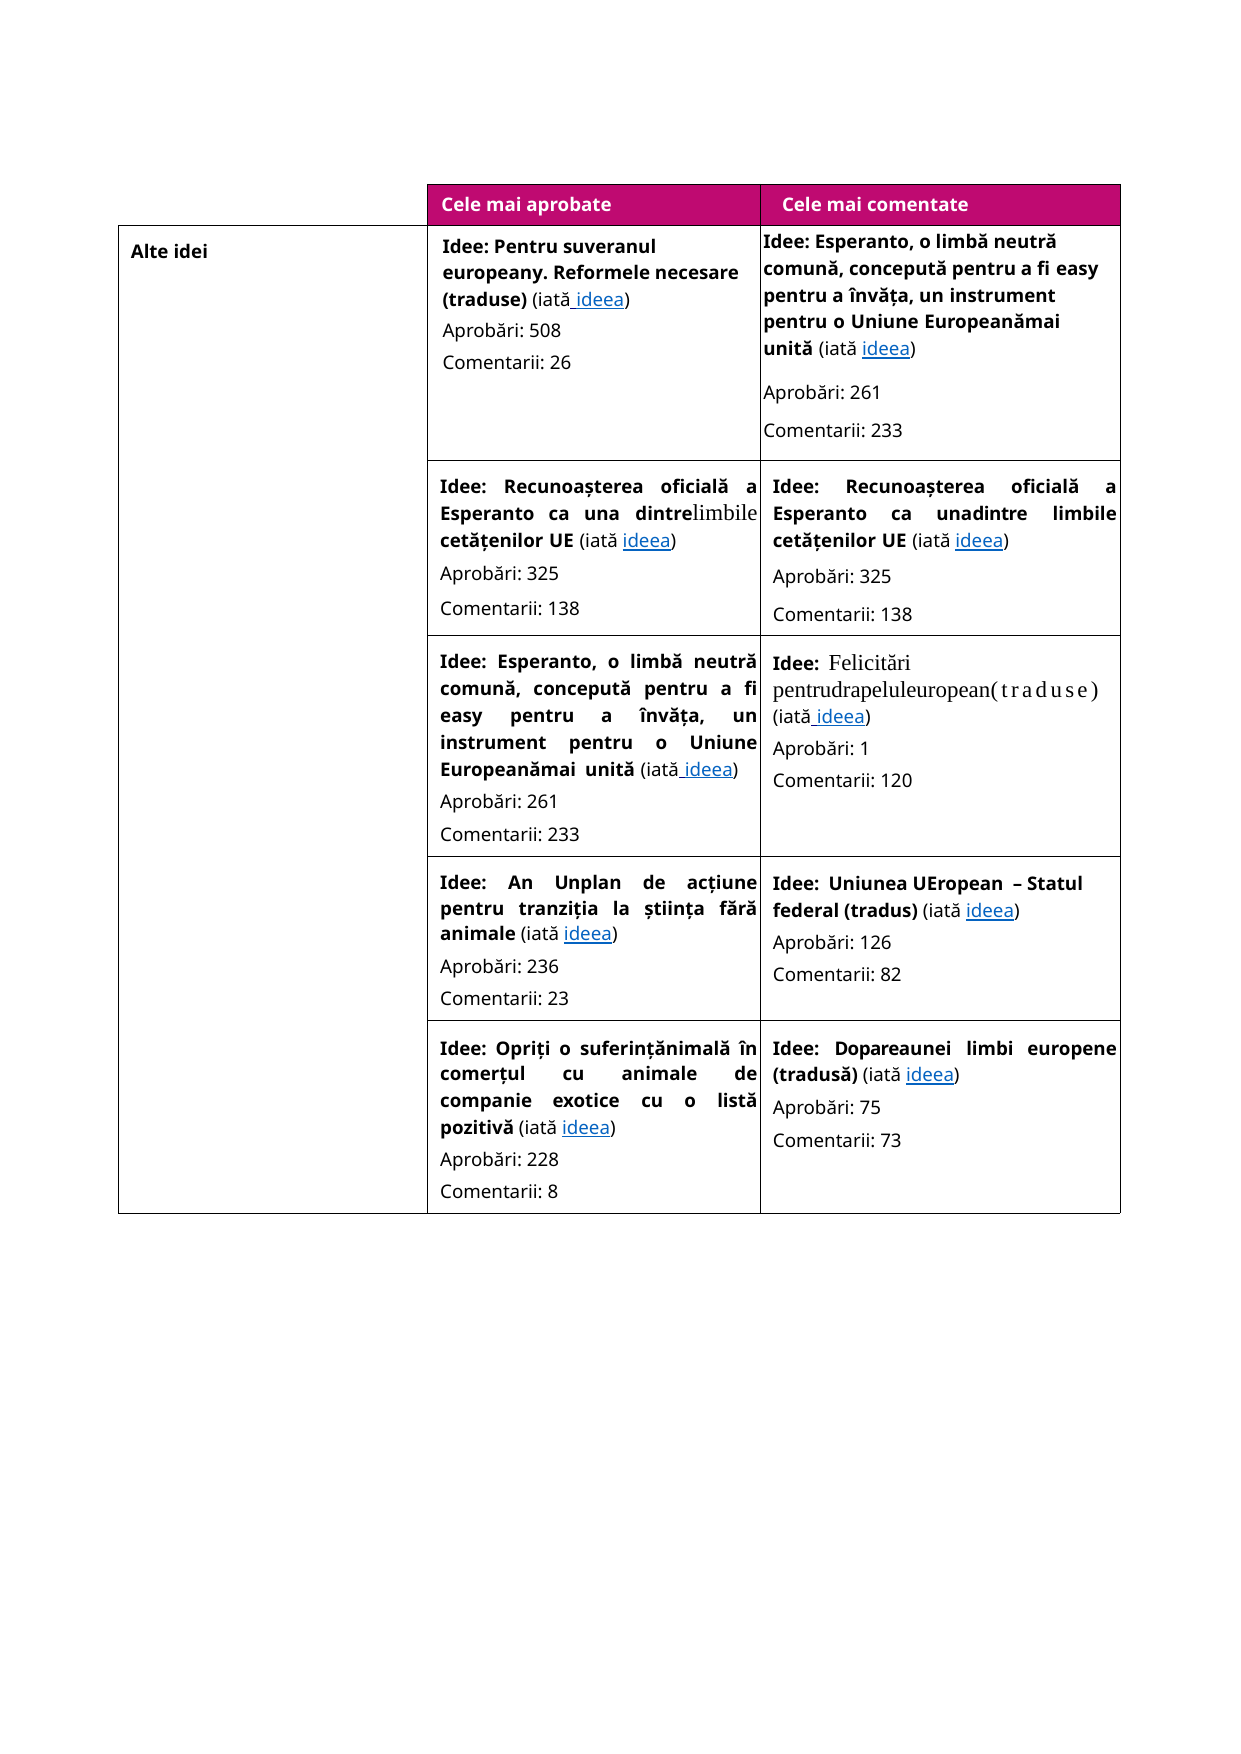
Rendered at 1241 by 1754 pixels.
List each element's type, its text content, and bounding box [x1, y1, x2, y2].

table_cell Idee: Recunoașterea oficială a Esperanto ca una dintrelimbile cetățenilor UE (iată ideea) Aprobări: 325 Comentarii: 138 [428, 461, 760, 635]
table_cell Idee: Recunoașterea oficială a Esperanto ca unadintre limbile cetățenilor UE (iată ideea) Aprobări: 325 Comentarii: 138 [761, 461, 1120, 635]
table_header [118, 184, 427, 225]
table_header Cele mai comentate [782, 185, 1094, 225]
table_header [747, 185, 760, 225]
table_header [1094, 185, 1120, 225]
table_header [428, 185, 441, 225]
table_cell Idee: Esperanto, o limbă neutră comună, concepută pentru a fi easy pentru a învăța, un instrument pentru o Uniune Europeanămai unită (iată ideea) Aprobări: 261 Comentarii: 233 [761, 226, 1120, 460]
table_cell Idee: Pentru suveranul europeany. Reformele necesare (traduse) (iată ideea) Aprobări: 508 Comentarii: 26 [428, 226, 760, 460]
table_cell Idee: Uniunea UEropean – Statul federal (tradus) (iată ideea) Aprobări: 126 Comentarii: 82 [761, 857, 1120, 1020]
table_header Cele mai aprobate [441, 185, 747, 225]
table_cell Idee: Dopareaunei limbi europene (tradusă) (iată ideea) Aprobări: 75 Comentarii: 73 [761, 1021, 1120, 1212]
table_cell Idee: Esperanto, o limbă neutră comună, concepută pentru a fi easy pentru a învăța, un instrument pentru o Uniune Europeanămai unită (iată ideea) Aprobări: 261 Comentarii: 233 [428, 636, 760, 856]
table_cell Alte idei [119, 226, 427, 1212]
table_cell Idee: Opriți o suferințănimală în comerțul cu animale de companie exotice cu o listă pozitivă (iată ideea) Aprobări: 228 Comentarii: 8 [428, 1021, 760, 1212]
table_header [761, 185, 782, 225]
table_cell Idee: Felicitări pentrudrapeluleuropean(traduse) (iată ideea) Aprobări: 1 Comentarii: 120 [761, 636, 1120, 856]
table_cell Idee: An Unplan de acțiune pentru tranziția la știința fără animale (iată ideea) Aprobări: 236 Comentarii: 23 [428, 857, 760, 1020]
